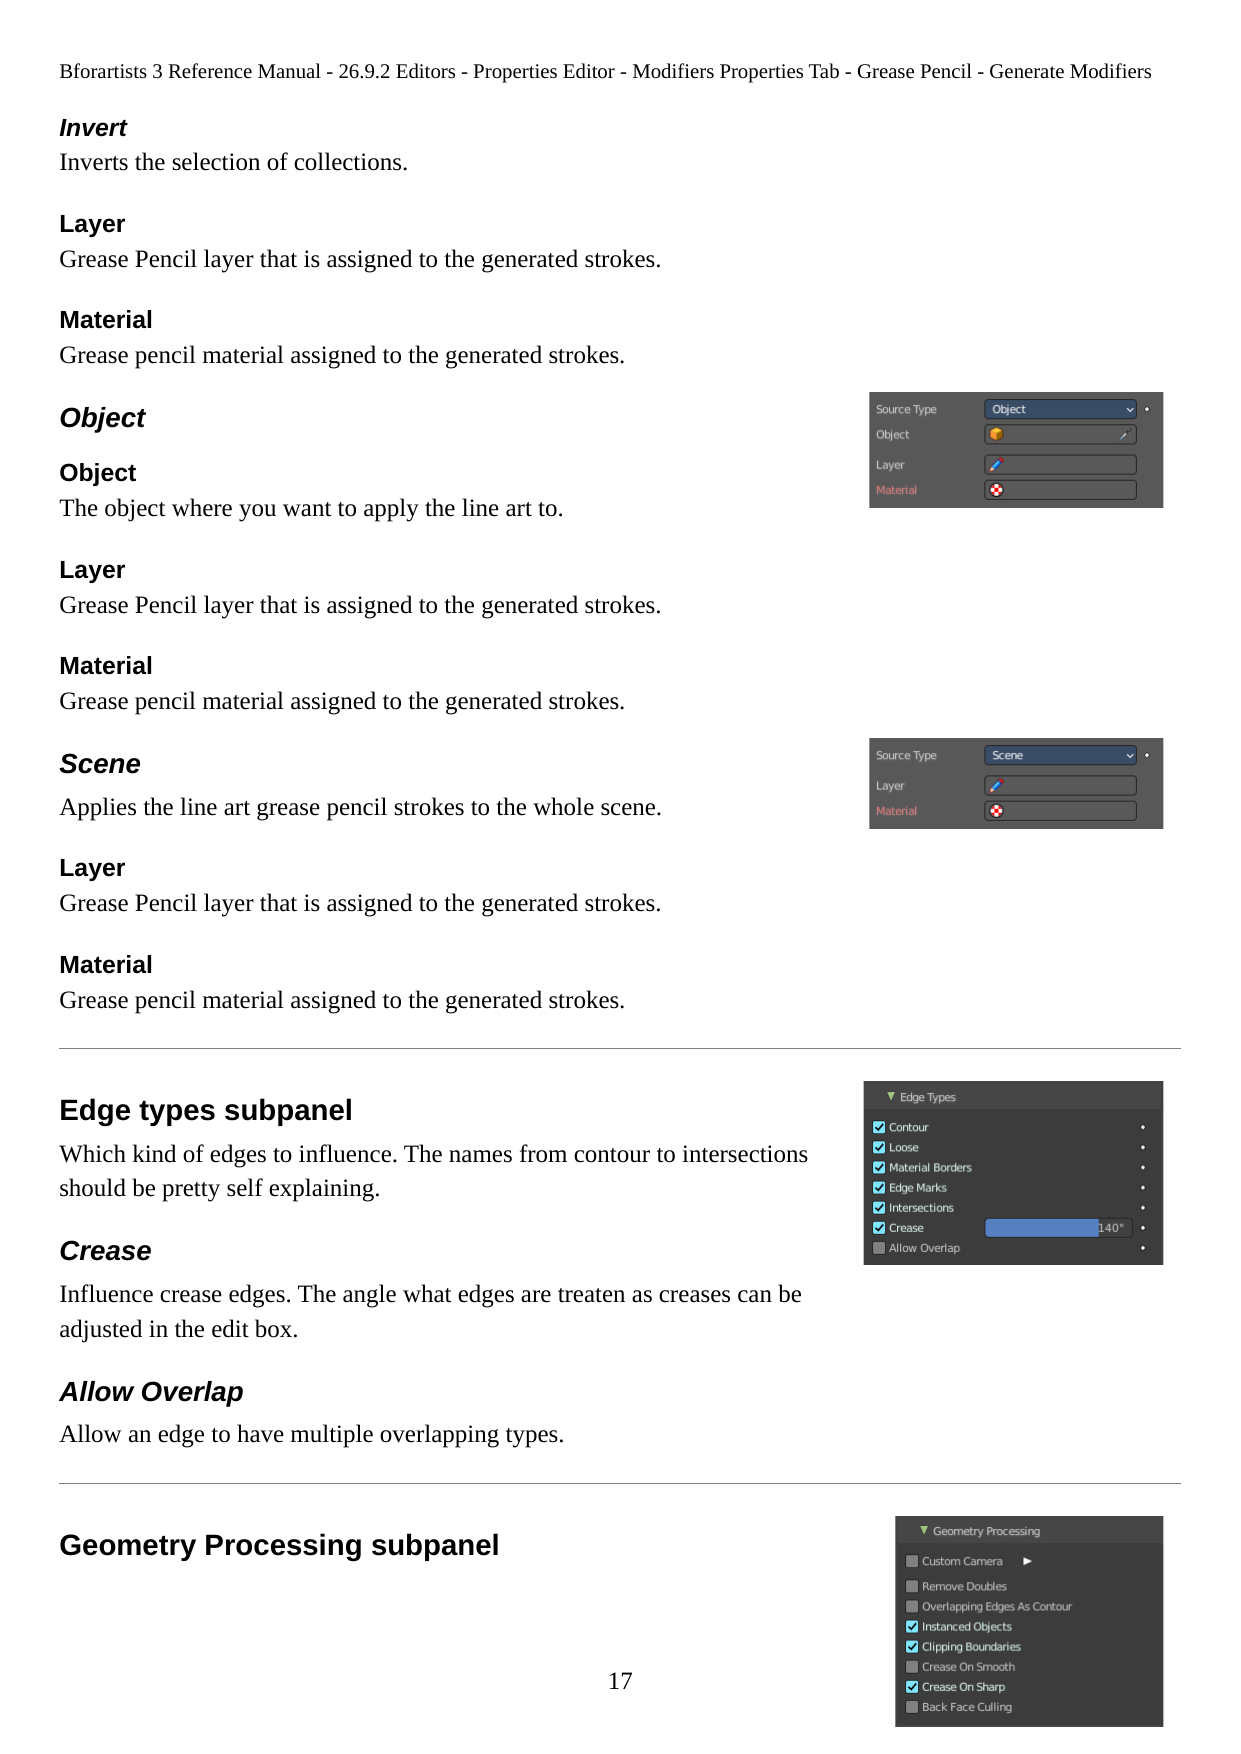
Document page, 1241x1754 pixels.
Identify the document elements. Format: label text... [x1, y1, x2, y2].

picture [863, 1081, 1164, 1265]
picture [869, 738, 1164, 829]
subtitle Material [59, 950, 1181, 978]
text Allow an edge to have multiple overlapping types. [59, 1419, 1181, 1448]
subtitle Edge types subpanel [59, 1092, 863, 1126]
text Inverts the selection of collections. [59, 147, 1181, 176]
subtitle Object [59, 458, 869, 487]
subtitle Layer [59, 209, 1181, 237]
subtitle [1164, 748, 1181, 779]
text Grease pencil material assigned to the generated strokes. [59, 985, 1181, 1013]
subtitle Layer [59, 555, 1181, 583]
text Grease Pencil layer that is assigned to the generated strokes. [59, 590, 1181, 618]
picture [895, 1516, 1164, 1727]
subtitle Material [59, 651, 1181, 680]
text Grease pencil material assigned to the generated strokes. [59, 340, 1181, 369]
subtitle [1164, 402, 1181, 433]
text Influence crease edges. The angle what edges are treaten as creases can be adjusted in the edit box. [59, 1279, 1181, 1342]
text Grease pencil material assigned to the generated strokes. [59, 686, 1181, 715]
text Grease Pencil layer that is assigned to the generated strokes. [59, 244, 1181, 272]
text Applies the line art grease pencil strokes to the whole scene. [59, 792, 869, 821]
subtitle [1164, 458, 1181, 487]
subtitle [1164, 1527, 1181, 1561]
subtitle Geometry Processing subpanel [59, 1527, 895, 1561]
subtitle Material [59, 305, 1181, 334]
subtitle Scene [59, 748, 869, 779]
subtitle Layer [59, 853, 1181, 882]
text Grease Pencil layer that is assigned to the generated strokes. [59, 888, 1181, 917]
subtitle Object [59, 402, 869, 433]
subtitle [1164, 1092, 1181, 1126]
text Which kind of edges to influence. The names from contour to intersections should be pretty self explaining. [59, 1139, 863, 1202]
subtitle Invert [59, 113, 1181, 141]
text The object where you want to apply the line art to. [59, 493, 1181, 522]
subtitle Allow Overlap [59, 1375, 1181, 1407]
picture [869, 392, 1164, 508]
subtitle Crease [59, 1235, 1181, 1267]
